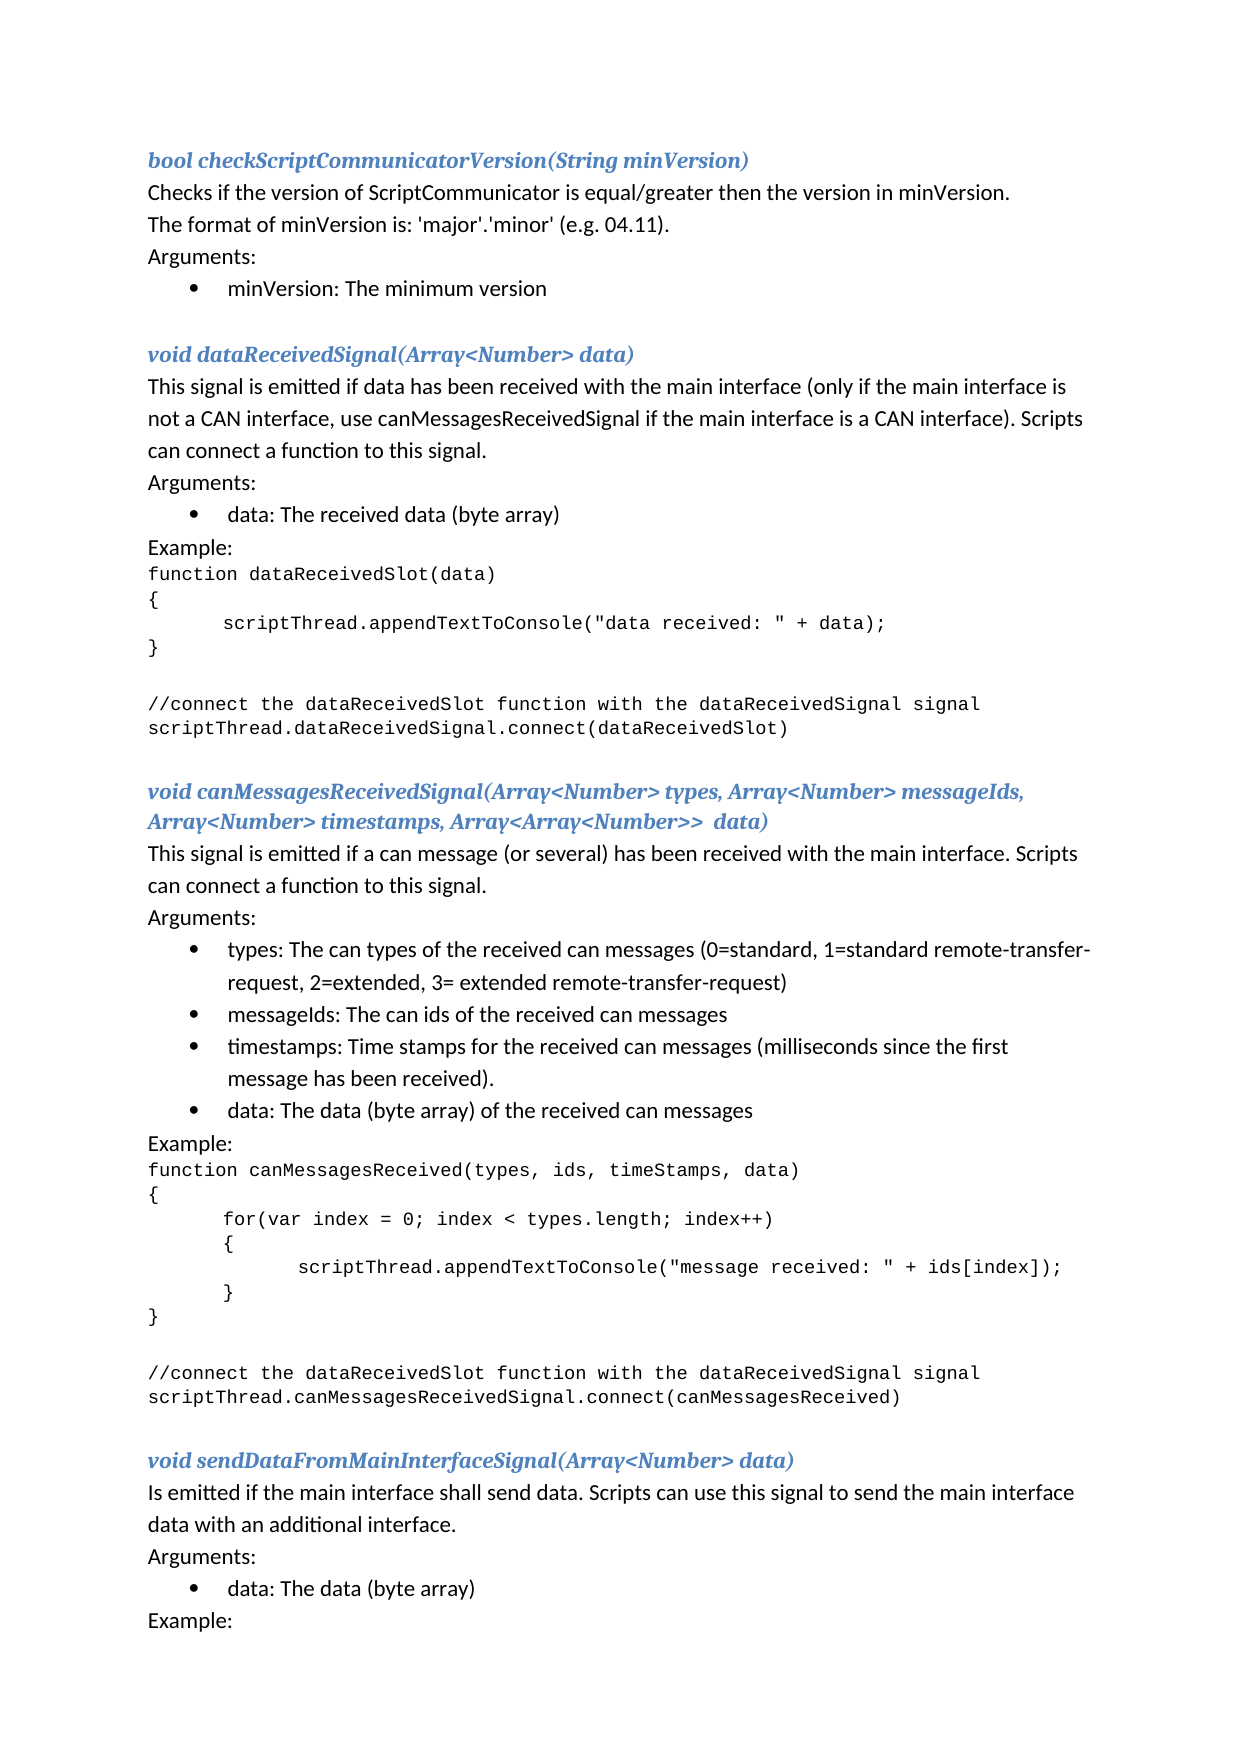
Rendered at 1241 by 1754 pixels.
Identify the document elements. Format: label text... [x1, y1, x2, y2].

text { [148, 589, 1093, 611]
text function canMessagesReceived(types, ids, timeStamps, data) [148, 1161, 1093, 1182]
text } [148, 1283, 1093, 1304]
text scriptThread.canMessagesReceivedSignal.connect(canMessagesReceived) [148, 1388, 1093, 1409]
list data: The received data (byte array) [190, 501, 1093, 529]
list data: The data (byte array) of the received can messages [190, 1096, 1093, 1124]
text for(var index = 0; index < types.length; index++) [148, 1209, 1093, 1231]
text Is emitted if the main interface shall send data. Scripts can use this signal to send the main interface data with an additional interface. [148, 1478, 1093, 1538]
subtitle bool checkScriptCommunicatorVersion(String minVersion) [148, 148, 1093, 174]
text scriptThread.appendTextToConsole("message received: " + ids[index]); [148, 1258, 1093, 1279]
list data: The data (byte array) [190, 1574, 1093, 1602]
text Checks if the version of ScriptCommunicator is equal/greater then the version in minVersion. [148, 178, 1093, 206]
text Example: [148, 1606, 1093, 1634]
text Arguments: [148, 1542, 1093, 1570]
text Arguments: [148, 468, 1093, 496]
subtitle void canMessagesReceivedSignal(Array<Number> types, Array<Number> messageIds, Array<Number> timestamps, Array<Array<Number>> data) [148, 778, 1093, 835]
text This signal is emitted if a can message (or several) has been received with the main interface. Scripts can connect a function to this signal. [148, 839, 1093, 899]
text Example: [148, 533, 1093, 561]
list types: The can types of the received can messages (0=standard, 1=standard remote-transfer-request, 2=extended, 3= extended remote-transfer-request) [190, 936, 1093, 996]
text scriptThread.appendTextToConsole("data received: " + data); [148, 614, 1093, 635]
text scriptThread.dataReceivedSignal.connect(dataReceivedSlot) [148, 719, 1093, 740]
text function dataReceivedSlot(data) [148, 565, 1093, 586]
text Arguments: [148, 242, 1093, 270]
text The format of minVersion is: 'major'.'minor' (e.g. 04.11). [148, 210, 1093, 238]
subtitle void dataReceivedSignal(Array<Number> data) [148, 342, 1093, 368]
subtitle void sendDataFromMainInterfaceSignal(Array<Number> data) [148, 1447, 1093, 1474]
list messageIds: The can ids of the received can messages [190, 1000, 1093, 1028]
text } [148, 1307, 1093, 1328]
text { [148, 1185, 1093, 1206]
text //connect the dataReceivedSlot function with the dataReceivedSignal signal [148, 1364, 1093, 1385]
text } [148, 638, 1093, 659]
list minVersion: The minimum version [190, 274, 1093, 302]
text Example: [148, 1129, 1093, 1157]
text //connect the dataReceivedSlot function with the dataReceivedSignal signal [148, 695, 1093, 716]
text This signal is emitted if data has been received with the main interface (only if the main interface is not a CAN interface, use canMessagesReceivedSignal if the main interface is a CAN interface). Scripts can connect a function to this signal. [148, 372, 1093, 464]
text Arguments: [148, 903, 1093, 931]
list timestamps: Time stamps for the received can messages (milliseconds since the first message has been received). [190, 1032, 1093, 1092]
text { [148, 1234, 1093, 1255]
